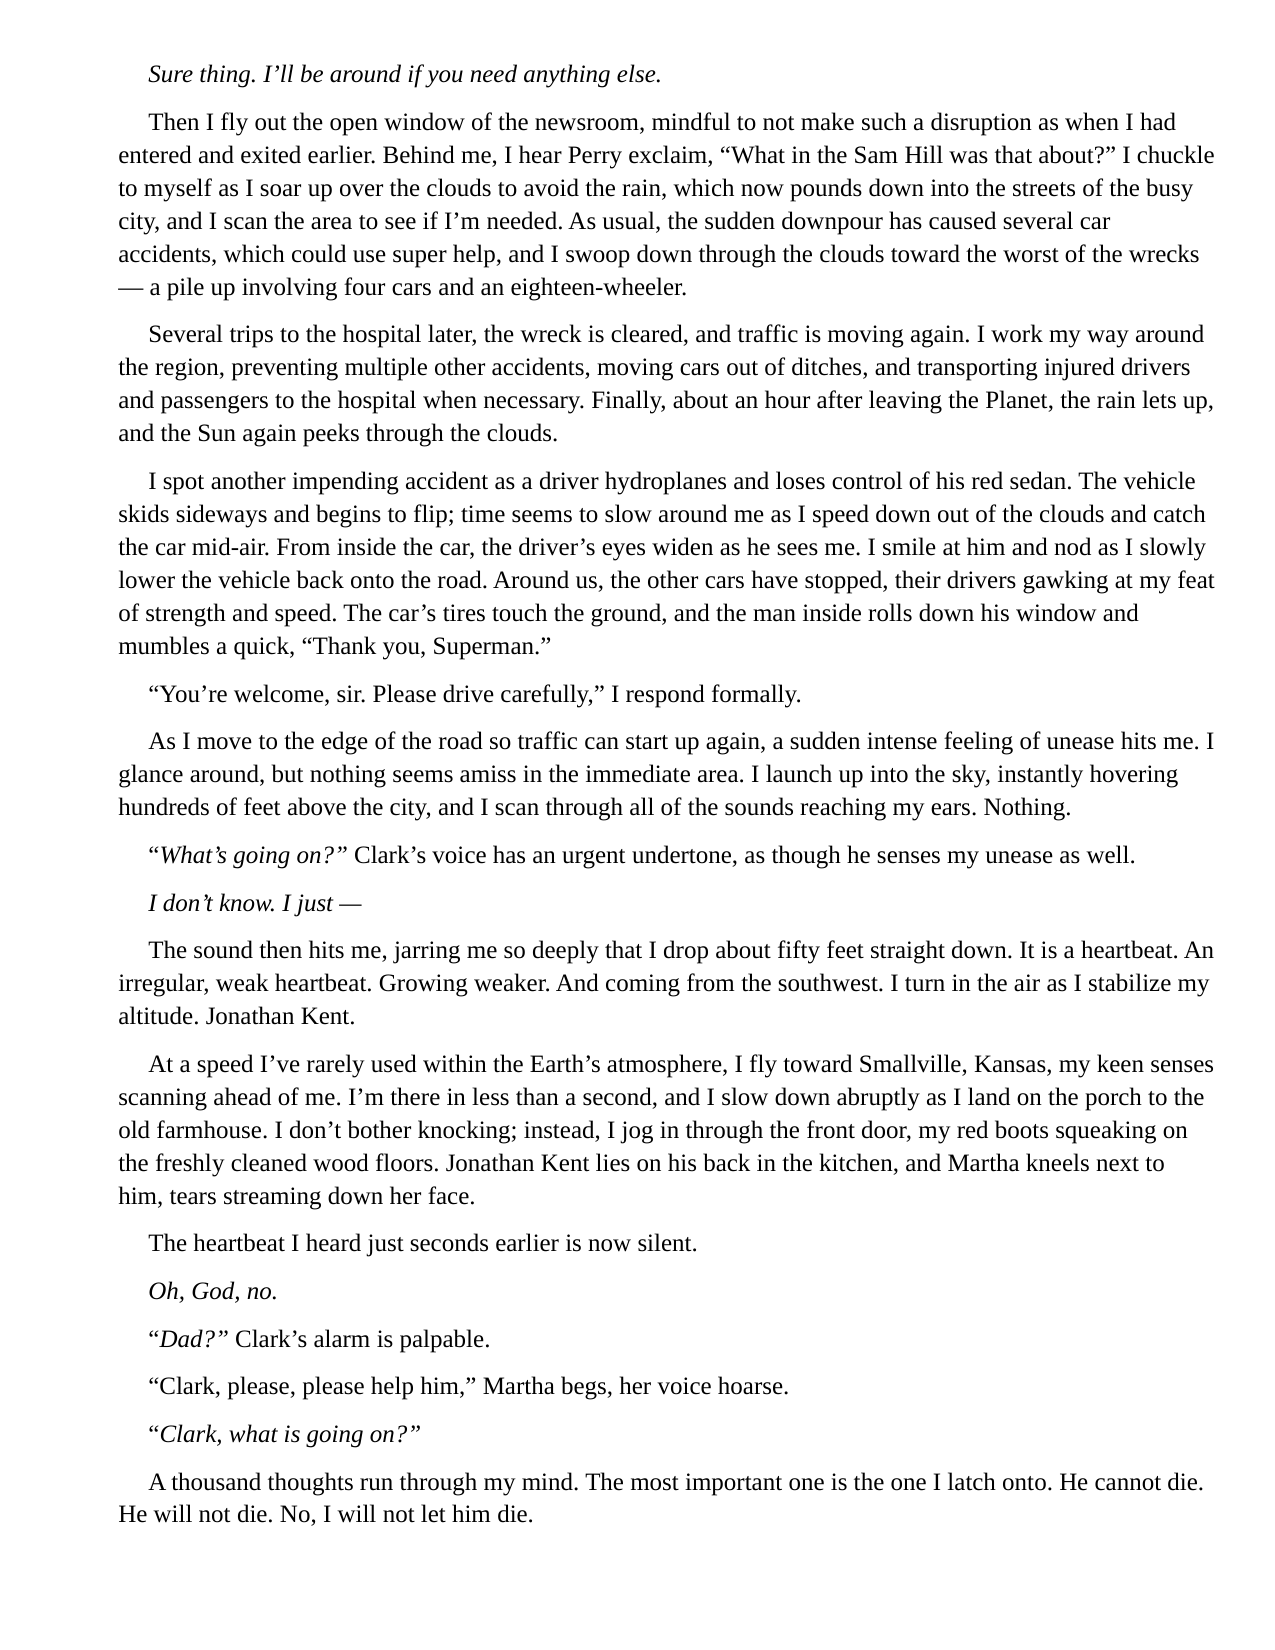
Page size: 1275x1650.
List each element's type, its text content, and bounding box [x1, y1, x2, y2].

text Oh, God, no. [118, 1276, 1216, 1305]
text “What’s going on?” Clark’s voice has an urgent undertone, as though he senses my unease as well. [118, 840, 1216, 869]
text “Dad?” Clark’s alarm is palpable. [118, 1324, 1216, 1352]
text A thousand thoughts run through my mind. The most important one is the one I latch onto. He cannot die. He will not die. No, I will not let him die. [118, 1467, 1216, 1528]
text “You’re welcome, sir. Please drive carefully,” I respond formally. [118, 679, 1216, 707]
text As I move to the edge of the road so traffic can start up again, a sudden intense feeling of unease hits me. I glance around, but nothing seems amiss in the immediate area. I launch up into the sky, instantly hovering hundreds of feet above the city, and I scan through all of the sounds reaching my ears. Nothing. [118, 726, 1216, 821]
text I don’t know. I just — [118, 888, 1216, 916]
text Then I fly out the open window of the newsroom, mindful to not make such a disruption as when I had entered and exited earlier. Behind me, I hear Perry exclaim, “What in the Sam Hill was that about?” I chuckle to myself as I soar up over the clouds to avoid the rain, which now pounds down into the streets of the busy city, and I scan the area to see if I’m needed. As usual, the sudden downpour has caused several car accidents, which could use super help, and I swoop down through the clouds toward the worst of the wrecks — a pile up involving four cars and an eighteen-wheeler. [118, 107, 1216, 301]
text The heartbeat I heard just seconds earlier is now silent. [118, 1228, 1216, 1257]
text “Clark, what is going on?” [118, 1419, 1216, 1448]
text The sound then hits me, jarring me so deeply that I drop about fifty feet straight down. It is a heartbeat. An irregular, weak heartbeat. Growing weaker. And coming from the southwest. I turn in the air as I stabilize my altitude. Jonathan Kent. [118, 935, 1216, 1030]
text At a speed I’ve rarely used within the Earth’s atmosphere, I fly toward Smallville, Kansas, my keen senses scanning ahead of me. I’m there in less than a second, and I slow down abruptly as I land on the porch to the old farmhouse. I don’t bother knocking; instead, I jog in through the front door, my red boots squeaking on the freshly cleaned wood floors. Jonathan Kent lies on his back in the kitchen, and Martha kneels next to him, tears streaming down her face. [118, 1049, 1216, 1210]
text “Clark, please, please help him,” Martha begs, her voice hoarse. [118, 1371, 1216, 1400]
text I spot another impending accident as a driver hydroplanes and loses control of his red sedan. The vehicle skids sideways and begins to flip; time seems to slow around me as I speed down out of the clouds and catch the car mid-air. From inside the car, the driver’s eyes widen as he sees me. I smile at him and nod as I slowly lower the vehicle back onto the road. Around us, the other cars have stopped, their drivers gawking at my feat of strength and speed. The car’s tires touch the ground, and the man inside rolls down his window and mumbles a quick, “Thank you, Superman.” [118, 466, 1216, 660]
text Several trips to the hospital later, the wreck is cleared, and traffic is moving again. I work my way around the region, preventing multiple other accidents, moving cars out of ditches, and transporting injured drivers and passengers to the hospital when necessary. Finally, about an hour after leaving the Planet, the rain lets up, and the Sun again peeks through the clouds. [118, 319, 1216, 447]
text Sure thing. I’ll be around if you need anything else. [118, 59, 1216, 88]
